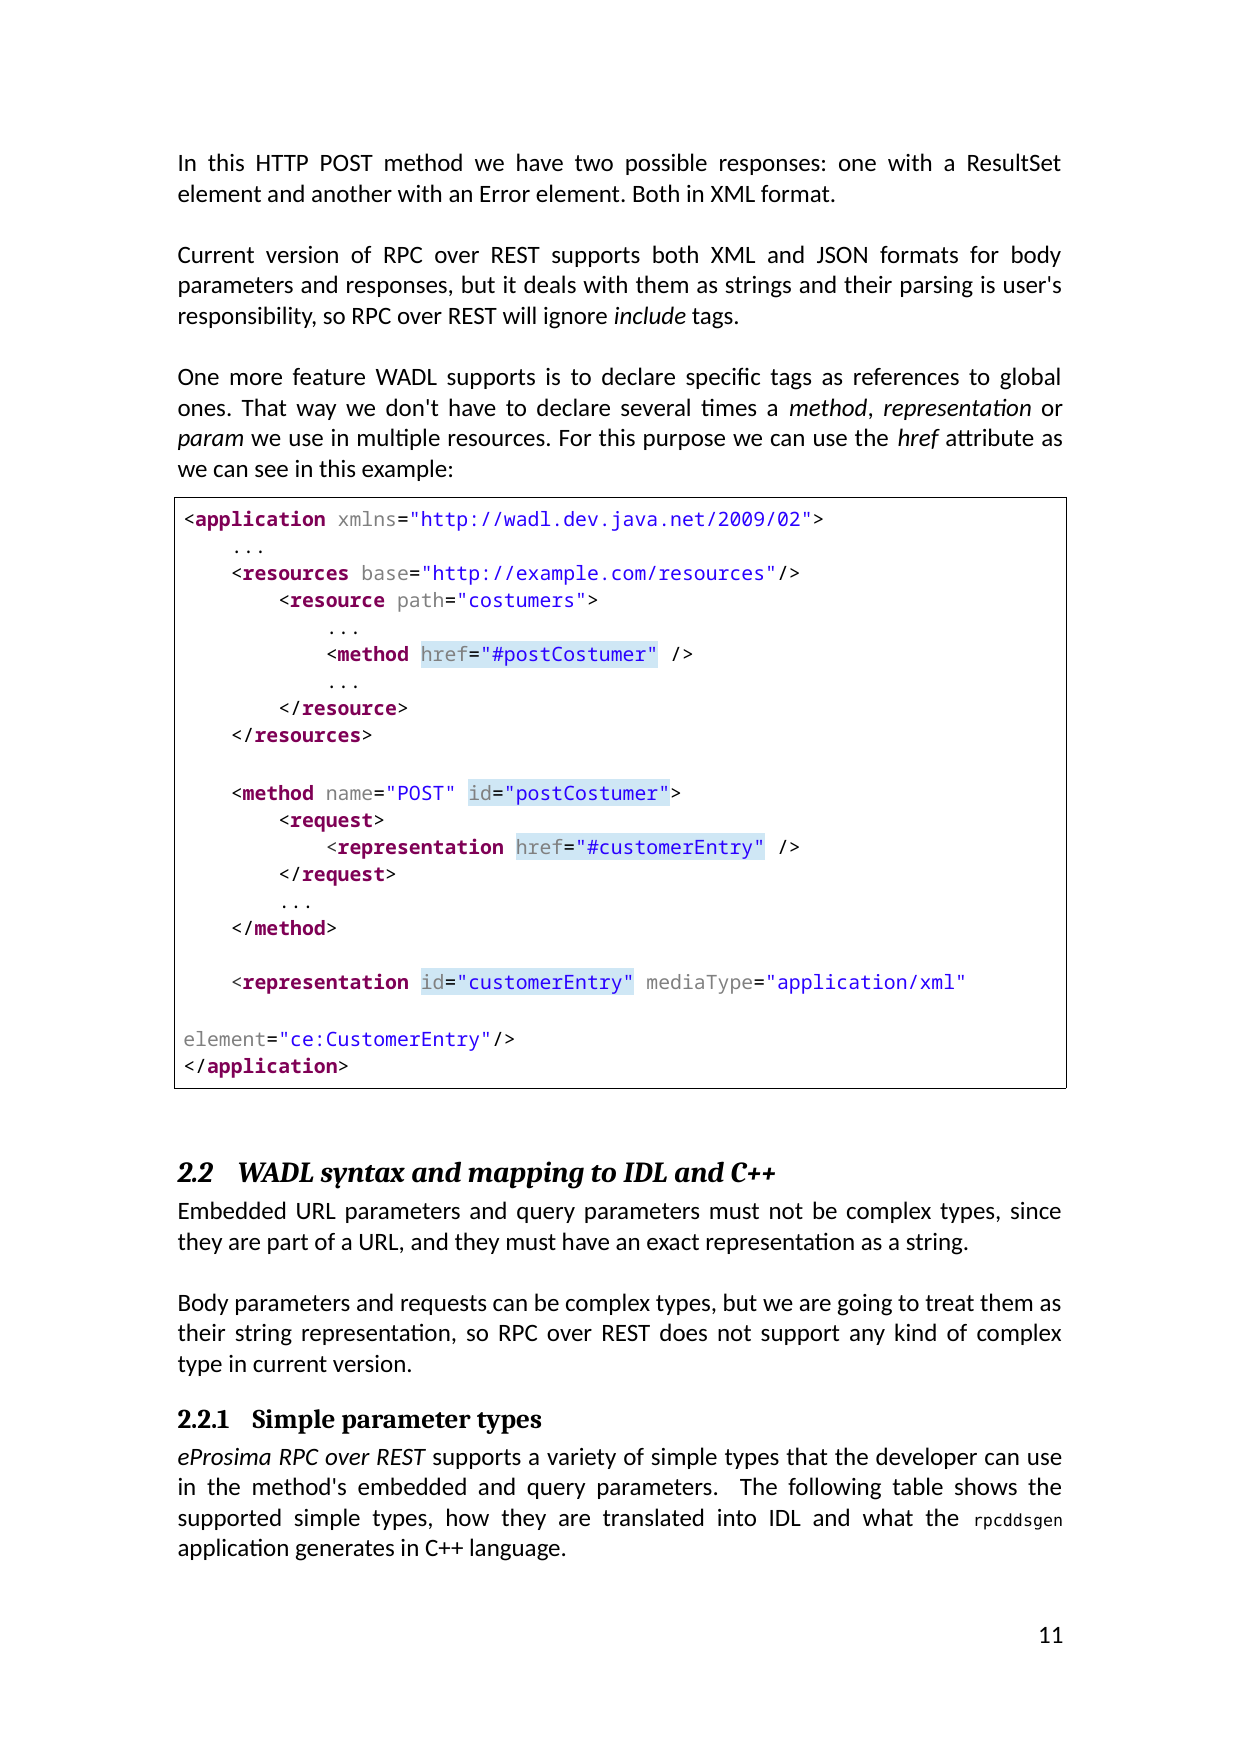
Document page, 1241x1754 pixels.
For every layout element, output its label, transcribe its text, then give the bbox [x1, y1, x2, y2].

subtitle WADL syntax and mapping to IDL and C++ [177, 1156, 1063, 1189]
text ... [183, 887, 1057, 914]
text ... [183, 668, 1057, 694]
text </method> [183, 914, 1057, 941]
text ... [183, 533, 1057, 560]
text Embedded URL parameters and query parameters must not be complex types, since they are part of a URL, and they must have an exact representation as a string. [177, 1196, 1063, 1257]
text Body parameters and requests can be complex types, but we are going to treat them as their string representation, so RPC over REST does not support any kind of complex type in current version. [177, 1287, 1063, 1379]
text </resources> [183, 722, 1057, 748]
text In this HTTP POST method we have two possible responses: one with a ResultSet element and another with an Error element. Both in XML format. [177, 148, 1063, 209]
text <representation href="#customerEntry" /> [183, 833, 1057, 860]
text One more feature WADL supports is to declare specific tags as references to global ones. That way we don't have to declare several times a method, representation or param we use in multiple resources. For this purpose we can use the href attribute as we can see in this example: [177, 361, 1063, 483]
text <method name="POST" id="postCostumer"> [183, 779, 1057, 806]
subtitle Simple parameter types [177, 1404, 1063, 1435]
text <application xmlns="http://wadl.dev.java.net/2009/02"> [183, 506, 1057, 533]
text </application> [183, 1052, 1057, 1079]
text <resource path="costumers"> [183, 587, 1057, 614]
text <method href="#postCostumer" /> [183, 641, 1057, 668]
text </request> [183, 860, 1057, 887]
text <request> [183, 806, 1057, 833]
text </resource> [183, 694, 1057, 722]
text Current version of RPC over REST supports both XML and JSON formats for body parameters and responses, but it deals with them as strings and their parsing is user's responsibility, so RPC over REST will ignore include tags. [177, 239, 1063, 331]
text element="ce:CustomerEntry"/> [183, 995, 1057, 1052]
text <resources base="http://example.com/resources"/> [183, 560, 1057, 587]
text <representation id="customerEntry" mediaType="application/xml" [183, 968, 1057, 995]
text eProsima RPC over REST supports a variety of simple types that the developer can use in the method's embedded and query parameters. The following table shows the supported simple types, how they are translated into IDL and what the rpcddsgen application generates in C++ language. [177, 1441, 1063, 1563]
text ... [183, 614, 1057, 641]
